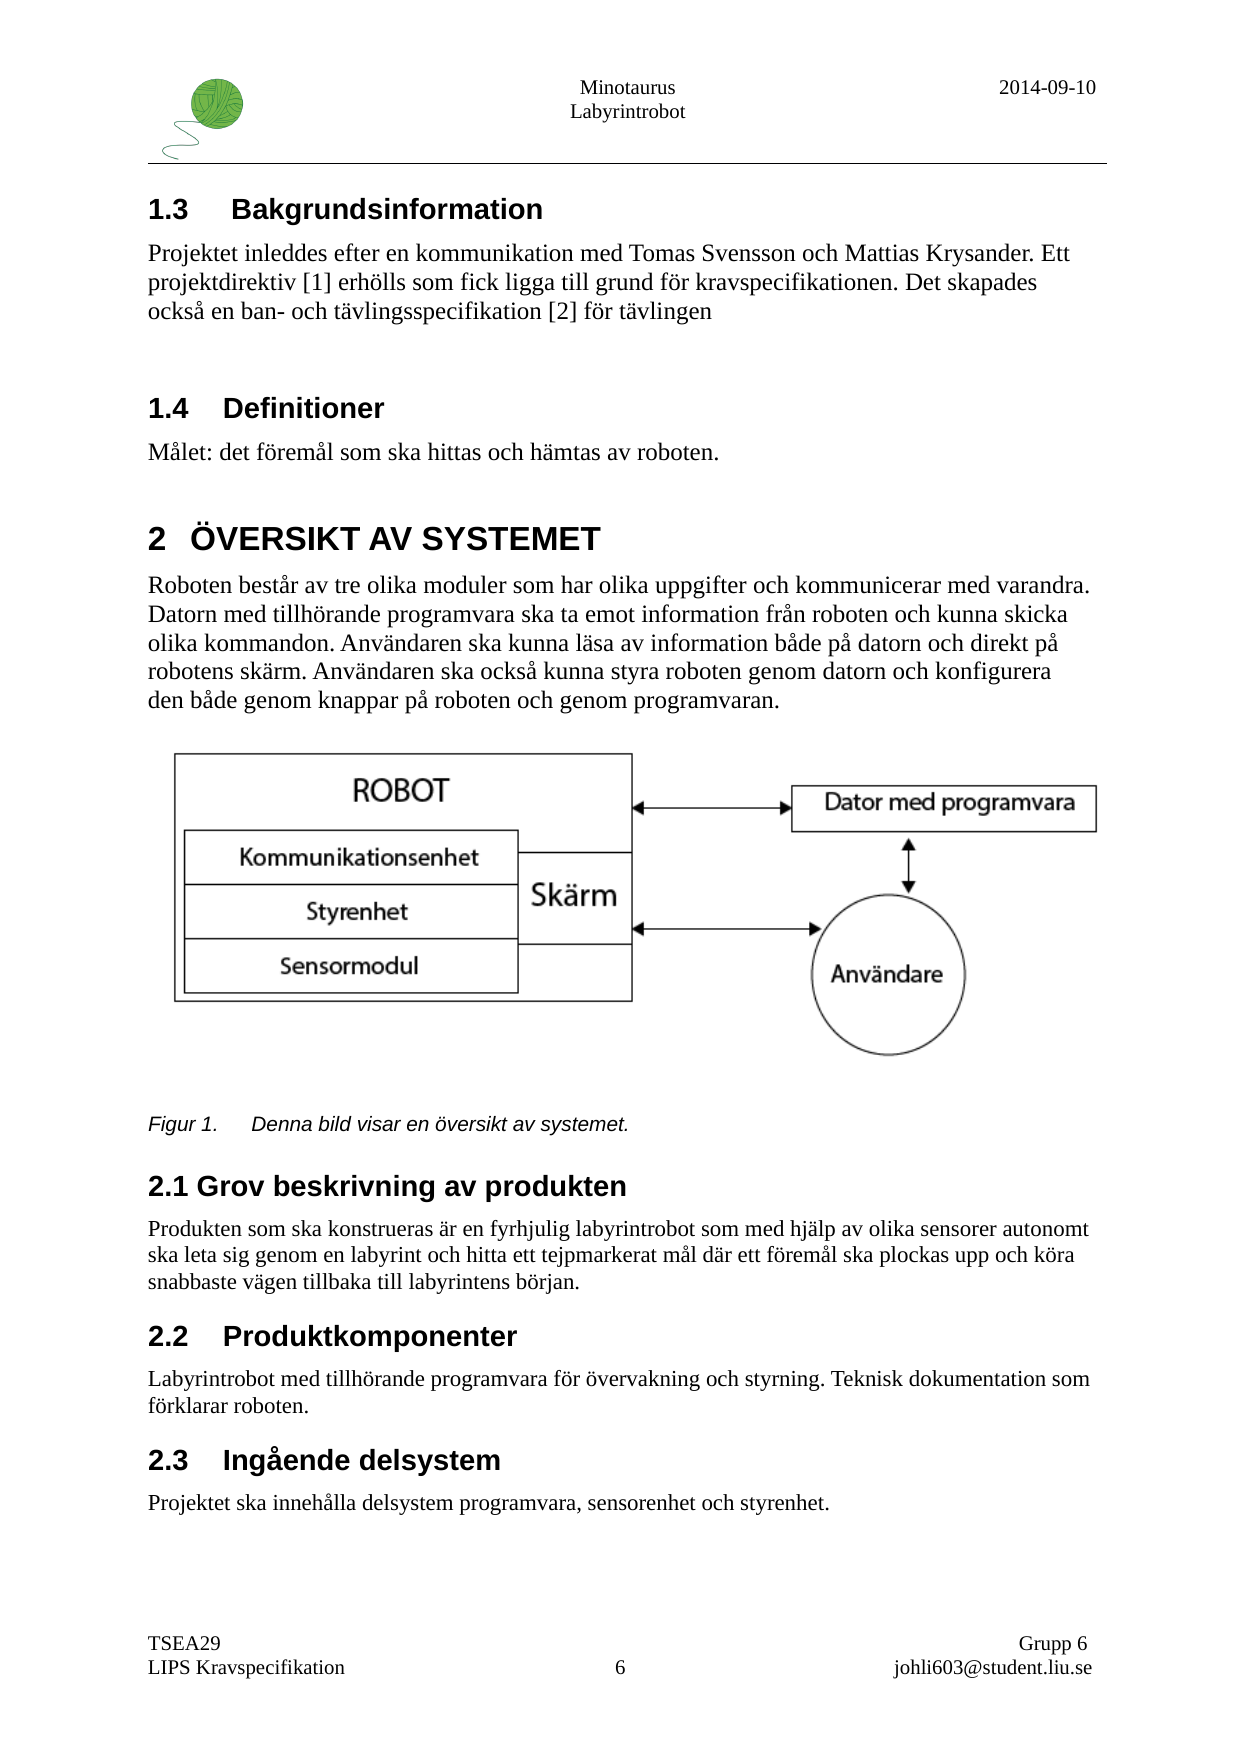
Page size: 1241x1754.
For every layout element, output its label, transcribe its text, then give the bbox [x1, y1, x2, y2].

picture [159, 75, 248, 163]
text Målet: det föremål som ska hittas och hämtas av roboten. [110, 437, 1092, 466]
text Projektet ska innehålla delsystem programvara, sensorenhet och styrenhet. [148, 1489, 1092, 1515]
list Denna bild visar en översikt av systemet. [148, 1112, 1092, 1136]
subtitle Bakgrundsinformation [148, 192, 1092, 226]
picture [166, 745, 1111, 1073]
subtitle 1.4 Definitioner [148, 391, 1092, 424]
text Roboten består av tre olika moduler som har olika uppgifter och kommunicerar med varandra. Datorn med tillhörande programvara ska ta emot information från roboten och kunna skicka olika kommandon. Användaren ska kunna läsa av information både på datorn och direkt på robotens skärm. Användaren ska också kunna styra roboten genom datorn och konfigurera den både genom knappar på roboten och genom programvaran. [148, 570, 1092, 714]
text Projektet inleddes efter en kommunikation med Tomas Svensson och Mattias Krysander. Ett projektdirektiv [1] erhölls som fick ligga till grund för kravspecifikationen. Det skapades också en ban- och tävlingsspecifikation [2] för tävlingen [148, 238, 1092, 324]
subtitle 2.3 Ingående delsystem [148, 1443, 1092, 1477]
text Labyrintrobot med tillhörande programvara för övervakning och styrning. Teknisk dokumentation som förklarar roboten. [148, 1365, 1092, 1418]
text Produkten som ska konstrueras är en fyrhjulig labyrintrobot som med hjälp av olika sensorer autonomt ska leta sig genom en labyrint och hitta ett tejpmarkerat mål där ett föremål ska plockas upp och köra snabbaste vägen tillbaka till labyrintens början. [148, 1215, 1092, 1294]
subtitle 2.2 Produktkomponenter [148, 1319, 1092, 1353]
subtitle ÖVERSIKT AV SYSTEMET [148, 519, 1092, 558]
subtitle 2.1 Grov beskrivning av produkten [148, 1169, 1092, 1203]
